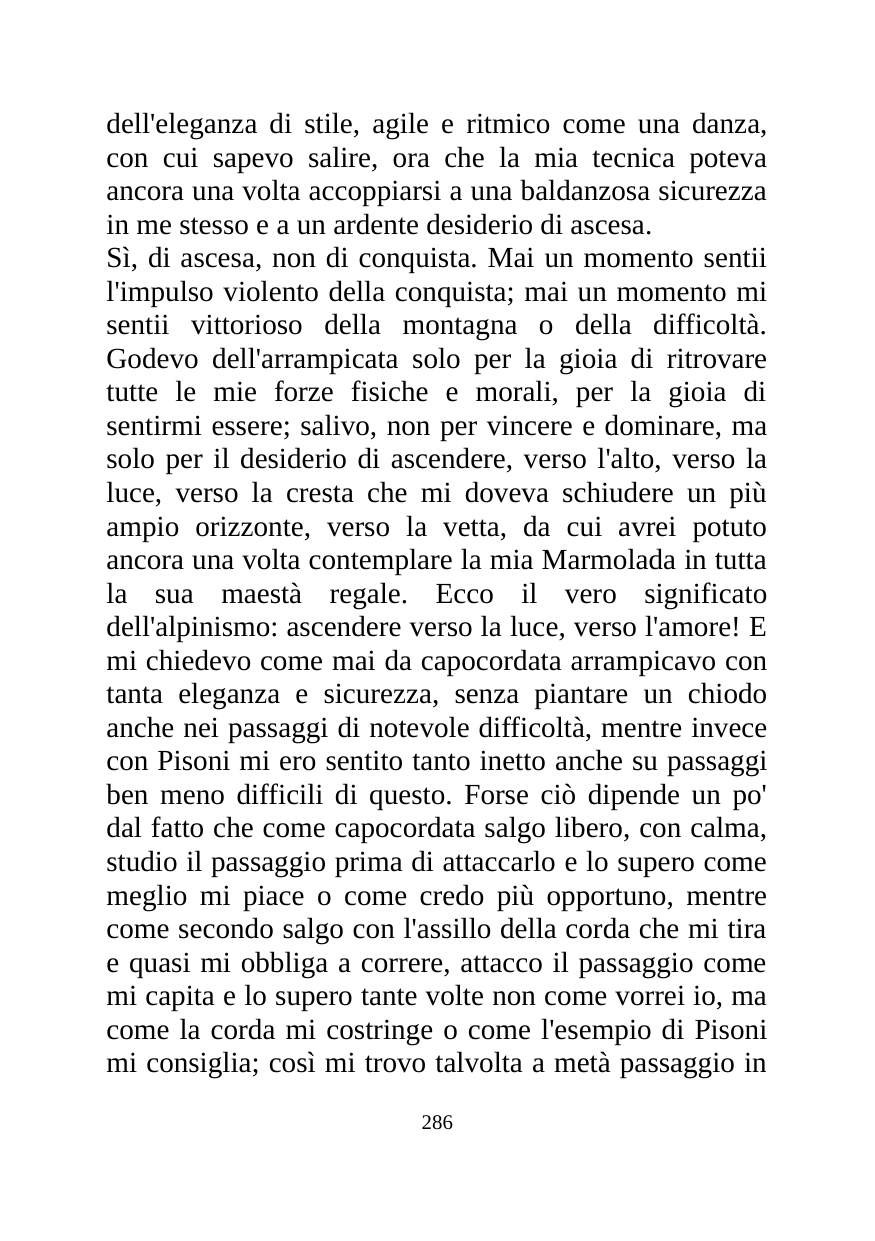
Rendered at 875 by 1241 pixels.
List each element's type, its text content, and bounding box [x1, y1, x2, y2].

text Sì, di ascesa, non di conquista. Mai un momento sentii l'impulso violento della conquista; mai un momento mi sentii vittorioso della montagna o della difficoltà. Godevo dell'arrampicata solo per la gioia di ritrovare tutte le mie forze fisiche e morali, per la gioia di sentirmi essere; salivo, non per vincere e dominare, ma solo per il desiderio di ascendere, verso l'alto, verso la luce, verso la cresta che mi doveva schiudere un più ampio orizzonte, verso la vetta, da cui avrei potuto ancora una volta contemplare la mia Marmolada in tutta la sua maestà regale. Ecco il vero significato dell'alpinismo: ascendere verso la luce, verso l'amore! E mi chiedevo come mai da capocordata arrampicavo con tanta eleganza e sicurezza, senza piantare un chiodo anche nei passaggi di notevole difficoltà, mentre invece con Pisoni mi ero sentito tanto inetto anche su passaggi ben meno difficili di questo. Forse ciò dipende un po' dal fatto che come capocordata salgo libero, con calma, studio il passaggio prima di attaccarlo e lo supero come meglio mi piace o come credo più opportuno, mentre come secondo salgo con l'assillo della corda che mi tira e quasi mi obbliga a correre, attacco il passaggio come mi capita e lo supero tante volte non come vorrei io, ma come la corda mi costringe o come l'esempio di Pisoni mi consiglia; così mi trovo talvolta a metà passaggio in [106, 240, 768, 1079]
text dell'eleganza di stile, agile e ritmico come una danza, con cui sapevo salire, ora che la mia tecnica poteva ancora una volta accoppiarsi a una baldanzosa sicurezza in me stesso e a un ardente desiderio di ascesa. [106, 106, 768, 240]
